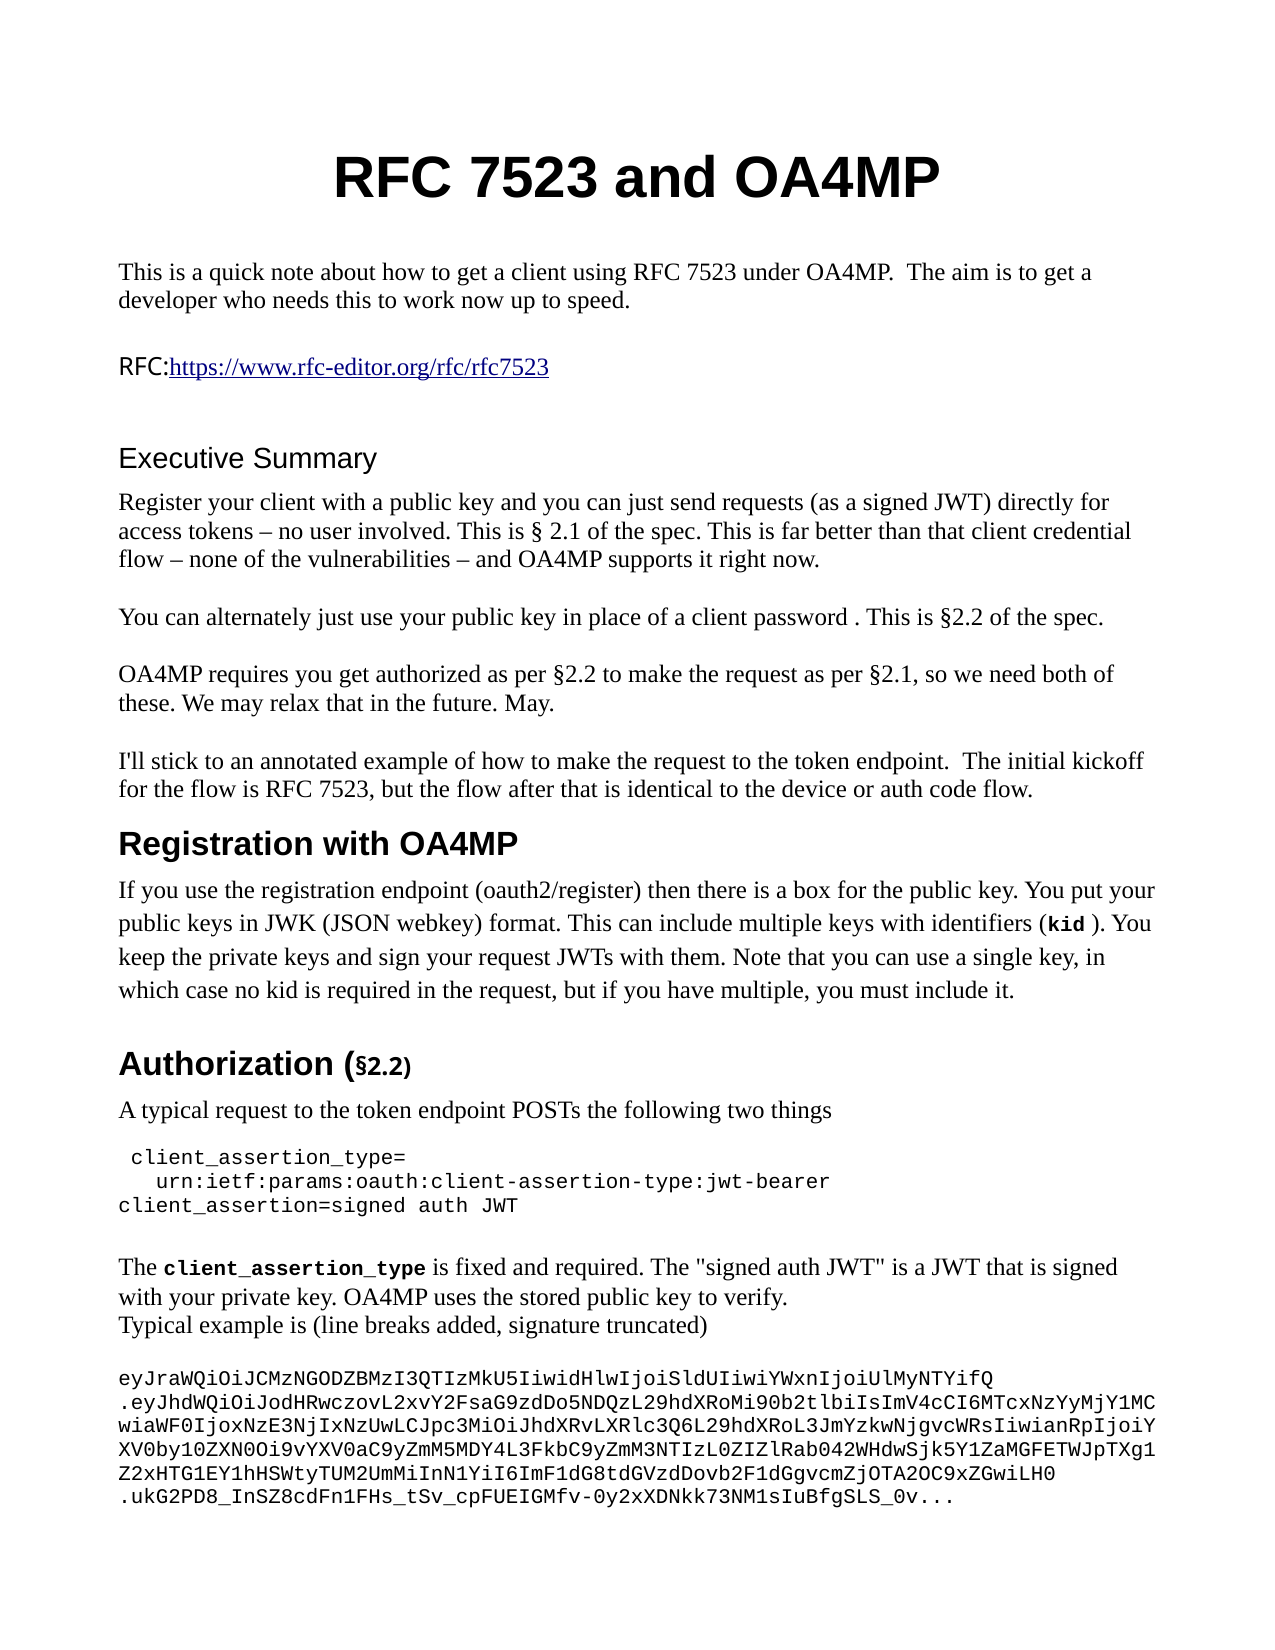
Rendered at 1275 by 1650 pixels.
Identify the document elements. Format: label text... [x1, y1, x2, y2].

text client_assertion=signed auth JWT [118, 1194, 1157, 1218]
text The client_assertion_type is fixed and required. The "signed auth JWT" is a JWT that is signed with your private key. OA4MP uses the stored public key to verify. [118, 1252, 1157, 1311]
subtitle Registration with OA4MP [118, 824, 1157, 863]
text I'll stick to an annotated example of how to make the request to the token endpoint. The initial kickoff for the flow is RFC 7523, but the flow after that is identical to the device or auth code flow. [118, 746, 1157, 803]
text Register your client with a public key and you can just send requests (as a signed JWT) directly for access tokens – no user involved. This is § 2.1 of the spec. This is far better than that client credential flow – none of the vulnerabilities – and OA4MP supports it right now. You can alternately just use your public key in place of a client password . This is §2.2 of the spec. [118, 487, 1157, 631]
text If you use the registration endpoint (oauth2/register) then there is a box for the public key. You put your public keys in JWK (JSON webkey) format. This can include multiple keys with identifiers (kid ). You keep the private keys and sign your request JWTs with them. Note that you can use a single key, in which case no kid is required in the request, but if you have multiple, you must include it. [118, 875, 1157, 1004]
text client_assertion_type= urn:ietf:params:oauth:client-assertion-type:jwt-bearer [118, 1124, 1157, 1194]
text OA4MP requires you get authorized as per §2.2 to make the request as per §2.1, so we need both of these. We may relax that in the future. May. [118, 659, 1157, 717]
text RFC:https://www.rfc-editor.org/rfc/rfc7523 [118, 348, 1157, 382]
text .ukG2PD8_InSZ8cdFn1FHs_tSv_cpFUEIGMfv-0y2xXDNkk73NM1sIuBfgSLS_0v... [118, 1486, 1157, 1510]
text eyJraWQiOiJCMzNGODZBMzI3QTIzMkU5IiwidHlwIjoiSldUIiwiYWxnIjoiUlMyNTYifQ [118, 1368, 1157, 1392]
text .eyJhdWQiOiJodHRwczovL2xvY2FsaG9zdDo5NDQzL29hdXRoMi90b2tlbiIsImV4cCI6MTcxNzYyMjY1MCwiaWF0IjoxNzE3NjIxNzUwLCJpc3MiOiJhdXRvLXRlc3Q6L29hdXRoL3JmYzkwNjgvcWRsIiwianRpIjoiYXV0by10ZXN0Oi9vYXV0aC9yZmM5MDY4L3FkbC9yZmM3NTIzL0ZIZlRab042WHdwSjk5Y1ZaMGFETWJpTXg1Z2xHTG1EY1hHSWtyTUM2UmMiInN1YiI6ImF1dG8tdGVzdDovb2F1dGgvcmZjOTA2OC9xZGwiLH0 [118, 1392, 1157, 1486]
text Typical example is (line breaks added, signature truncated) [118, 1311, 1157, 1339]
text This is a quick note about how to get a client using RFC 7523 under OA4MP. The aim is to get a developer who needs this to work now up to speed. [118, 257, 1157, 314]
subtitle Executive Summary [118, 407, 1157, 474]
subtitle Authorization (§2.2) [118, 1043, 1157, 1082]
text A typical request to the token endpoint POSTs the following two things [118, 1095, 1157, 1124]
title RFC 7523 and OA4MP [118, 143, 1157, 210]
